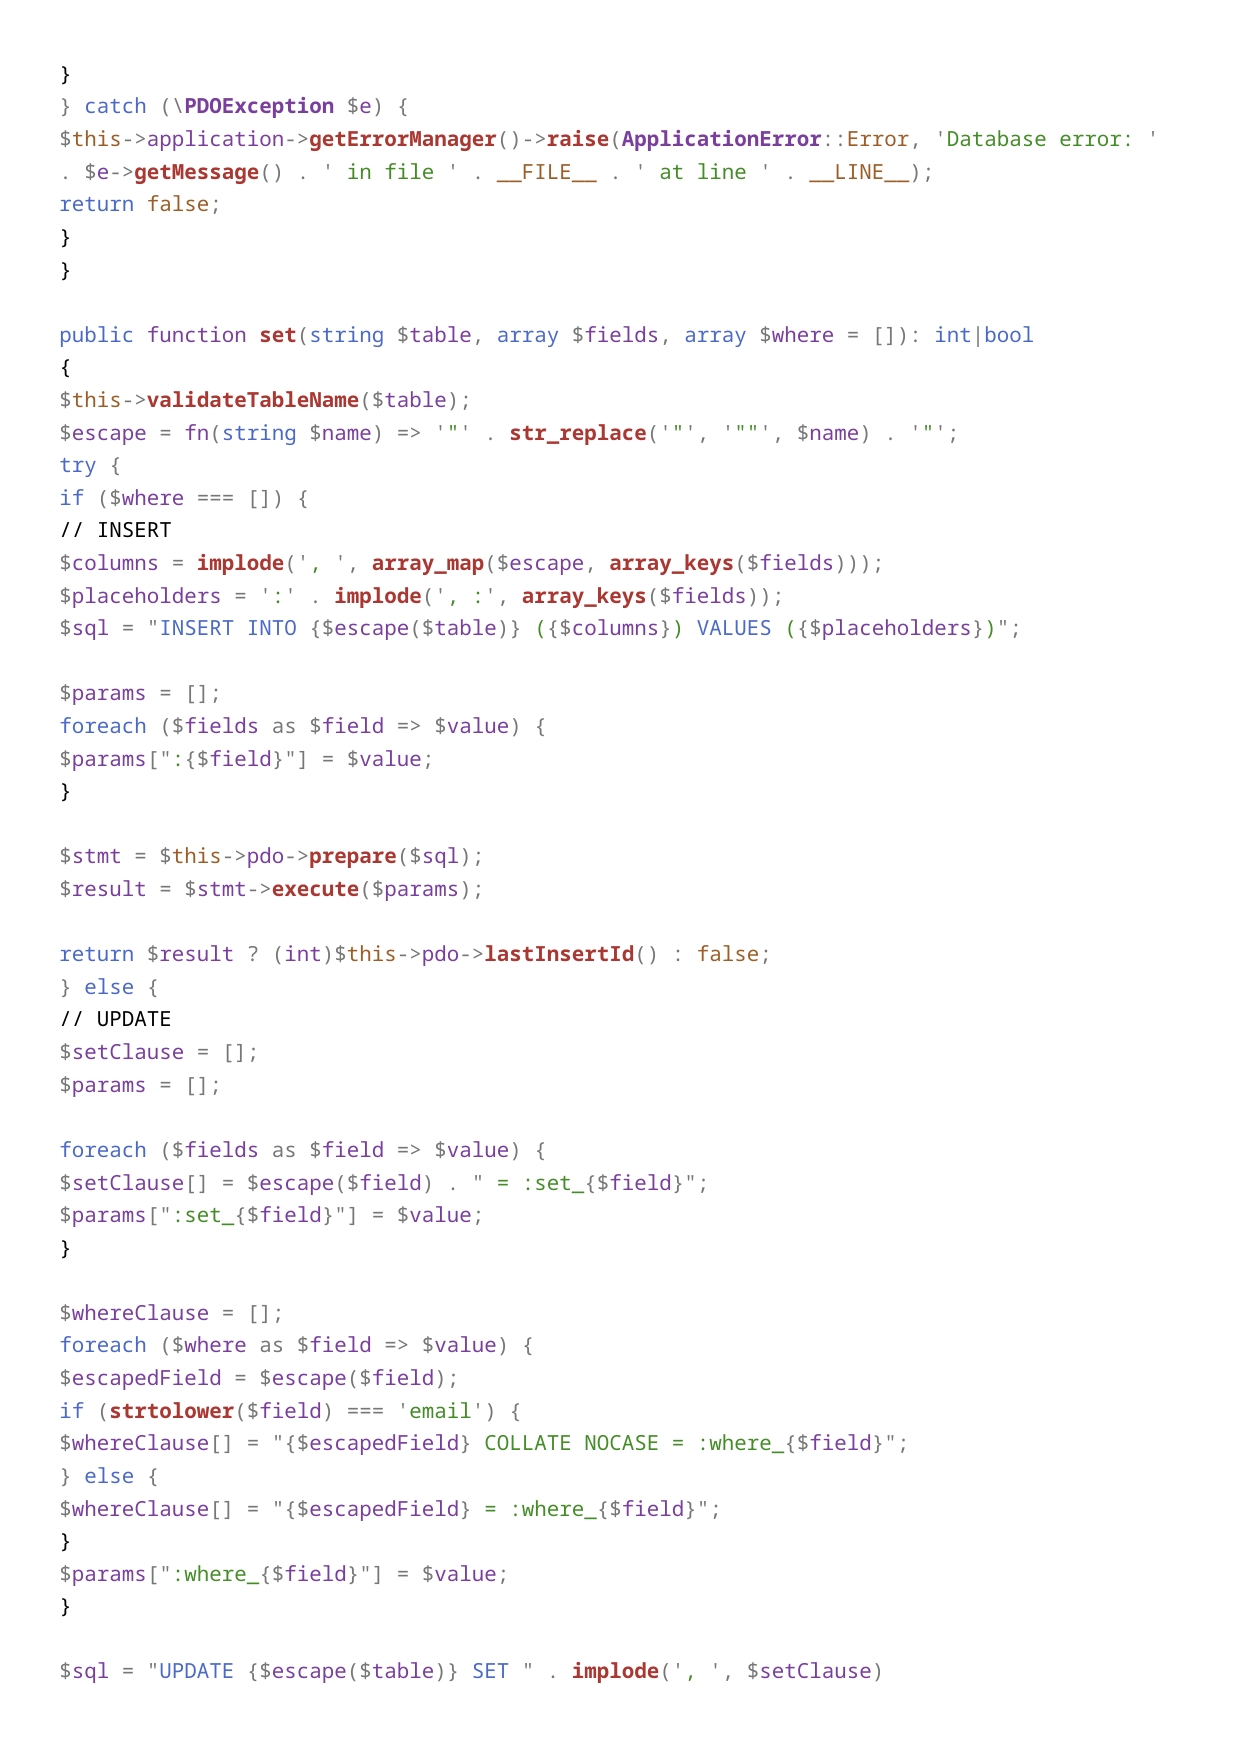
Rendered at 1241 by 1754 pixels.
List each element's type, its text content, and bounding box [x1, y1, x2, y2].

text $params[":where_{$field}"] = $value; [59, 1559, 1181, 1587]
text $params = []; [59, 1070, 1181, 1098]
text } [59, 776, 1181, 805]
text { [59, 352, 1181, 381]
text foreach ($where as $field => $value) { [59, 1331, 1181, 1359]
text public function set(string $table, array $fields, array $where = []): int|bool [59, 320, 1181, 348]
text $result = $stmt->execute($params); [59, 874, 1181, 903]
text $whereClause = []; [59, 1298, 1181, 1326]
text } else { [59, 1461, 1181, 1489]
text $whereClause[] = "{$escapedField} COLLATE NOCASE = :where_{$field}"; [59, 1428, 1181, 1457]
text $params[":{$field}"] = $value; [59, 744, 1181, 772]
text $this->validateTableName($table); [59, 385, 1181, 413]
text return false; [59, 189, 1181, 218]
text $columns = implode(', ', array_map($escape, array_keys($fields))); [59, 548, 1181, 577]
text if (strtolower($field) === 'email') { [59, 1396, 1181, 1424]
text } [59, 1591, 1181, 1620]
text $escape = fn(string $name) => '"' . str_replace('"', '""', $name) . '"'; [59, 418, 1181, 446]
text $setClause[] = $escape($field) . " = :set_{$field}"; [59, 1168, 1181, 1196]
text } [59, 59, 1181, 87]
text $placeholders = ':' . implode(', :', array_keys($fields)); [59, 581, 1181, 609]
text $whereClause[] = "{$escapedField} = :where_{$field}"; [59, 1494, 1181, 1522]
text return $result ? (int)$this->pdo->lastInsertId() : false; [59, 939, 1181, 968]
text $sql = "UPDATE {$escape($table)} SET " . implode(', ', $setClause) [59, 1657, 1181, 1685]
text $params[":set_{$field}"] = $value; [59, 1200, 1181, 1229]
text // UPDATE [59, 1004, 1181, 1033]
text $params = []; [59, 678, 1181, 707]
text if ($where === []) { [59, 483, 1181, 511]
text $this->application->getErrorManager()->raise(ApplicationError::Error, 'Database error: ' . $e->getMessage() . ' in file ' . __FILE__ . ' at line ' . __LINE__); [59, 124, 1181, 185]
text $escapedField = $escape($field); [59, 1363, 1181, 1392]
text foreach ($fields as $field => $value) { [59, 711, 1181, 739]
text } [59, 1526, 1181, 1555]
text try { [59, 450, 1181, 479]
text } else { [59, 972, 1181, 1000]
text // INSERT [59, 516, 1181, 544]
text } [59, 222, 1181, 251]
text $sql = "INSERT INTO {$escape($table)} ({$columns}) VALUES ({$placeholders})"; [59, 613, 1181, 642]
text $setClause = []; [59, 1037, 1181, 1066]
text } [59, 255, 1181, 283]
text $stmt = $this->pdo->prepare($sql); [59, 842, 1181, 870]
text foreach ($fields as $field => $value) { [59, 1135, 1181, 1163]
text } [59, 1233, 1181, 1261]
text } catch (\PDOException $e) { [59, 92, 1181, 120]
